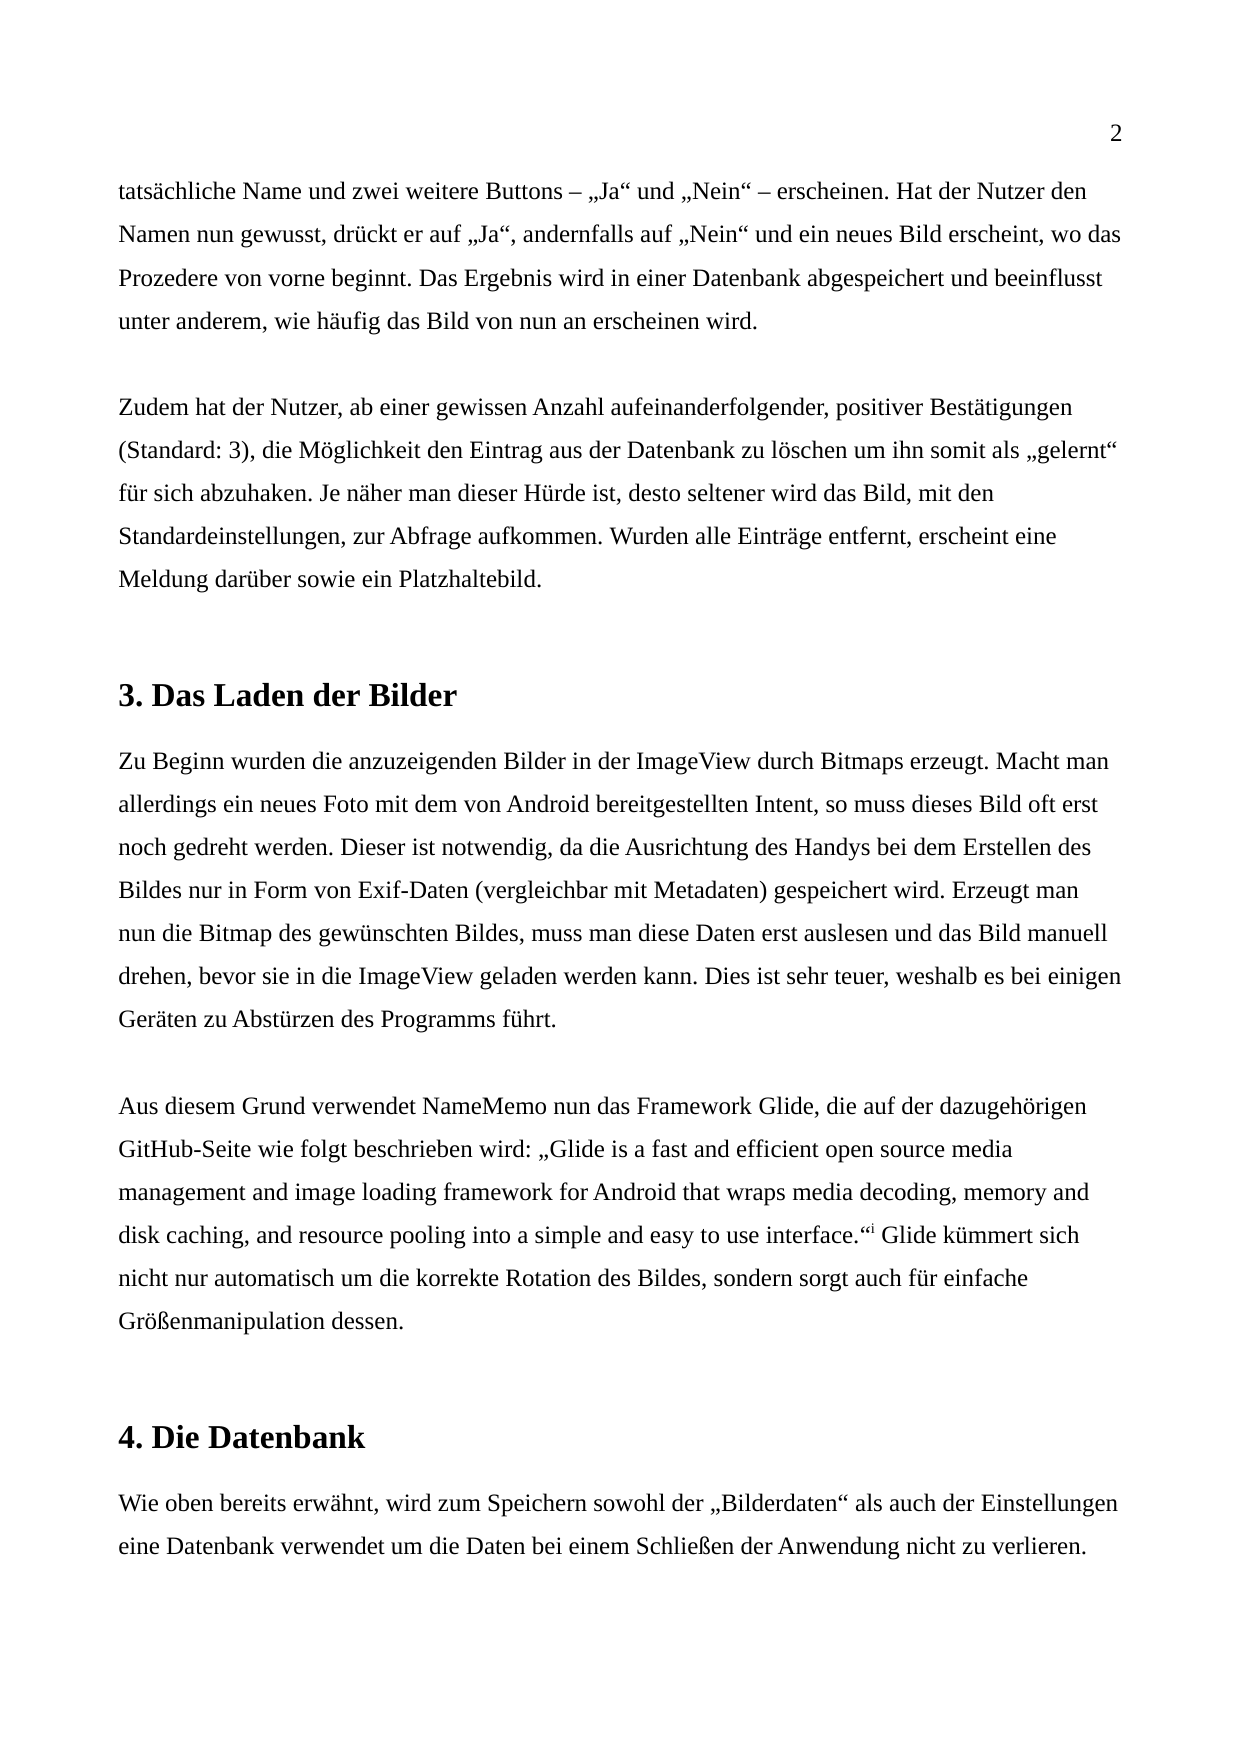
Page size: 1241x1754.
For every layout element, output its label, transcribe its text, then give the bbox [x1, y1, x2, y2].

text Wie oben bereits erwähnt, wird zum Speichern sowohl der „Bilderdaten“ als auch der Einstellungen eine Datenbank verwendet um die Daten bei einem Schließen der Anwendung nicht zu verlieren. [118, 1488, 1122, 1559]
text Zu Beginn wurden die anzuzeigenden Bilder in der ImageView durch Bitmaps erzeugt. Macht man allerdings ein neues Foto mit dem von Android bereitgestellten Intent, so muss dieses Bild oft erst noch gedreht werden. Dieser ist notwendig, da die Ausrichtung des Handys bei dem Erstellen des Bildes nur in Form von Exif-Daten (vergleichbar mit Metadaten) gespeichert wird. Erzeugt man nun die Bitmap des gewünschten Bildes, muss man diese Daten erst auslesen und das Bild manuell drehen, bevor sie in die ImageView geladen werden kann. Dies ist sehr teuer, weshalb es bei einigen Geräten zu Abstürzen des Programms führt. [118, 746, 1122, 1033]
text Zudem hat der Nutzer, ab einer gewissen Anzahl aufeinanderfolgender, positiver Bestätigungen (Standard: 3), die Möglichkeit den Eintrag aus der Datenbank zu löschen um ihn somit als „gelernt“ für sich abzuhaken. Je näher man dieser Hürde ist, desto seltener wird das Bild, mit den Standardeinstellungen, zur Abfrage aufkommen. Wurden alle Einträge entfernt, erscheint eine Meldung darüber sowie ein Platzhaltebild. [118, 392, 1122, 593]
subtitle 4. Die Datenbank [118, 1418, 1122, 1456]
subtitle 3. Das Laden der Bilder [118, 676, 1122, 714]
text Aus diesem Grund verwendet NameMemo nun das Framework Glide, die auf der dazugehörigen GitHub-Seite wie folgt beschrieben wird: „Glide is a fast and efficient open source media management and image loading framework for Android that wraps media decoding, memory and disk caching, and resource pooling into a simple and easy to use interface.“ Glide kümmert sich nicht nur automatisch um die korrekte Rotation des Bildes, sondern sorgt auch für einfache Größenmanipulation dessen. [118, 1091, 1122, 1335]
text tatsächliche Name und zwei weitere Buttons – „Ja“ und „Nein“ – erscheinen. Hat der Nutzer den Namen nun gewusst, drückt er auf „Ja“, andernfalls auf „Nein“ und ein neues Bild erscheint, wo das Prozedere von vorne beginnt. Das Ergebnis wird in einer Datenbank abgespeichert und beeinflusst unter anderem, wie häufig das Bild von nun an erscheinen wird. [118, 176, 1122, 334]
